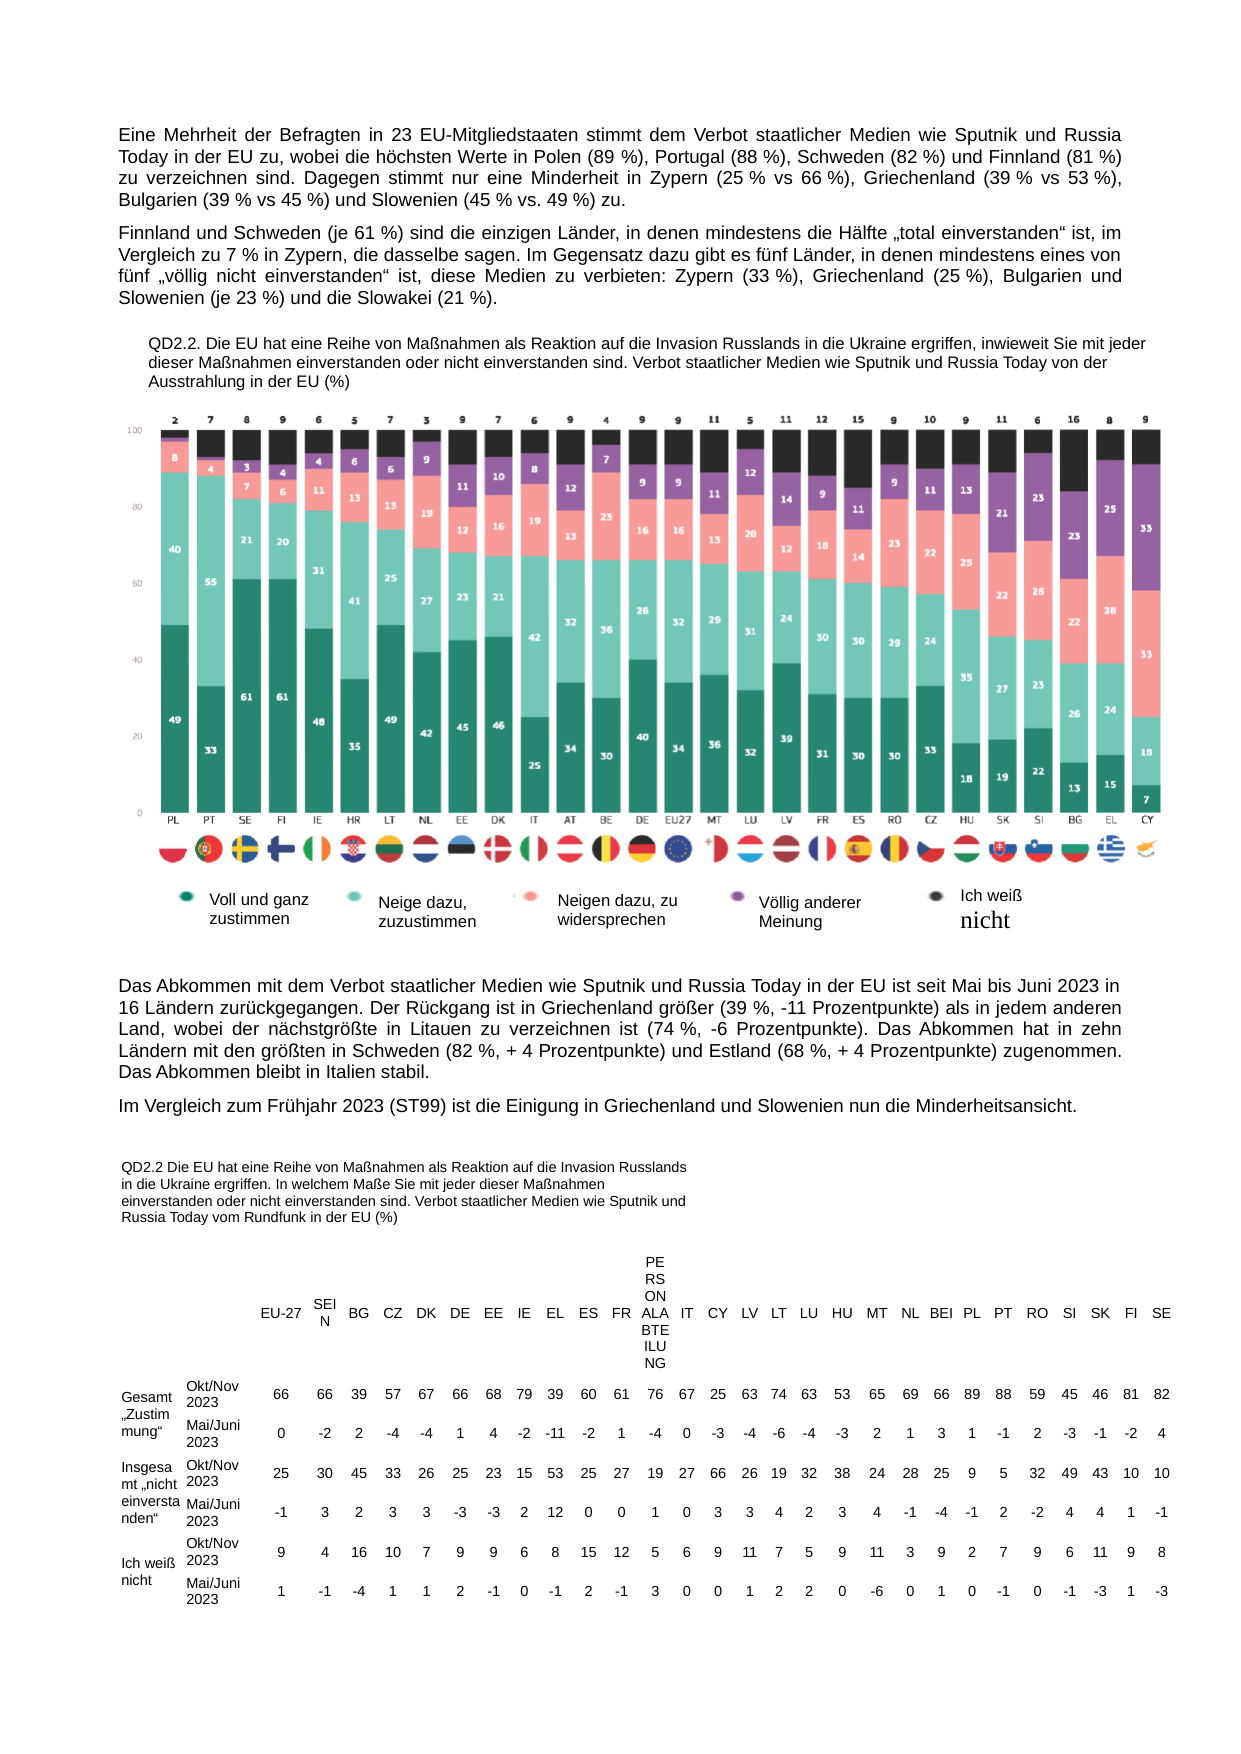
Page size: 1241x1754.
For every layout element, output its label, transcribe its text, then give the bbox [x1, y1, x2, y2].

table_header [926, 1156, 957, 1229]
table_cell 33 [376, 1453, 409, 1493]
table_cell -4 [409, 1414, 443, 1453]
table_cell [477, 1229, 510, 1251]
table_cell 68 [477, 1375, 510, 1414]
table_cell 16 [341, 1532, 376, 1571]
table_cell -3 [1145, 1571, 1178, 1611]
table_cell 0 [957, 1571, 987, 1611]
table_header [859, 1156, 894, 1229]
table_cell [183, 1229, 254, 1251]
table_cell SEIN [308, 1251, 341, 1374]
table_cell 60 [572, 1375, 605, 1414]
table_cell -6 [859, 1571, 894, 1611]
text Im Vergleich zum Frühjahr 2023 (ST99) ist die Einigung in Griechenland und Slowenien nun die Minderheitsansicht. [118, 1095, 1122, 1116]
table_cell 3 [638, 1571, 672, 1611]
table_cell 0 [701, 1571, 735, 1611]
table_cell 11 [735, 1532, 764, 1571]
table_cell 2 [793, 1571, 825, 1611]
table_cell [443, 1229, 477, 1251]
table_cell 3 [376, 1493, 409, 1532]
table_cell 5 [987, 1453, 1019, 1493]
table_cell 1 [1117, 1493, 1145, 1532]
table_cell 8 [538, 1532, 572, 1571]
text Das Abkommen mit dem Verbot staatlicher Medien wie Sputnik und Russia Today in der EU ist seit Mai bis Juni 2023 in 16 Ländern zurückgegangen. Der Rückgang ist in Griechenland größer (39 %, -11 Prozentpunkte) als in jedem anderen Land, wobei der nächstgrößte in Litauen zu verzeichnen ist (74 %, -6 Prozentpunkte). Das Abkommen hat in zehn Ländern mit den größten in Schweden (82 %, + 4 Prozentpunkte) und Estland (68 %, + 4 Prozentpunkte) zugenommen. Das Abkommen bleibt in Italien stabil. [118, 975, 1122, 1083]
table_cell LV [735, 1251, 764, 1374]
table_cell 82 [1145, 1375, 1178, 1414]
table_cell 2 [1019, 1414, 1055, 1453]
table_cell 30 [308, 1453, 341, 1493]
table_cell 19 [764, 1453, 793, 1493]
picture [118, 409, 1170, 867]
table_cell 0 [1019, 1571, 1055, 1611]
table_cell -1 [605, 1571, 638, 1611]
table_cell 4 [1084, 1493, 1117, 1532]
table_cell 27 [605, 1453, 638, 1493]
table_cell 19 [638, 1453, 672, 1493]
table_cell 26 [735, 1453, 764, 1493]
table_cell [859, 1229, 894, 1251]
table_cell 9 [443, 1532, 477, 1571]
table_header [895, 1156, 926, 1229]
table_cell -2 [1117, 1414, 1145, 1453]
table_cell -1 [1055, 1571, 1084, 1611]
table_cell -4 [341, 1571, 376, 1611]
table_cell [1117, 1229, 1145, 1251]
table_cell 5 [793, 1532, 825, 1571]
table_header [987, 1156, 1019, 1229]
table_cell Gesamt „Zustimmung“ [118, 1375, 183, 1453]
table_cell [987, 1229, 1019, 1251]
table_cell 0 [895, 1571, 926, 1611]
table_cell 0 [605, 1493, 638, 1532]
table_cell 1 [443, 1414, 477, 1453]
table_header [793, 1156, 825, 1229]
table_cell 4 [477, 1414, 510, 1453]
table_cell IE [510, 1251, 538, 1374]
table_header [735, 1156, 764, 1229]
table_cell MT [859, 1251, 894, 1374]
table_header [1145, 1156, 1178, 1229]
table_cell [926, 1229, 957, 1251]
table_cell 24 [859, 1453, 894, 1493]
table_cell -3 [443, 1493, 477, 1532]
table_cell PERSONALABTEILUNG [638, 1251, 672, 1374]
table_cell -1 [1084, 1414, 1117, 1453]
table_cell 25 [701, 1375, 735, 1414]
table_cell -11 [538, 1414, 572, 1453]
table_cell 4 [1145, 1414, 1178, 1453]
table_cell 3 [735, 1493, 764, 1532]
table_cell 1 [1117, 1571, 1145, 1611]
table_cell 43 [1084, 1453, 1117, 1493]
table_cell -1 [308, 1571, 341, 1611]
table_cell EL [538, 1251, 572, 1374]
table_cell [341, 1229, 376, 1251]
table_cell [376, 1229, 409, 1251]
table_cell [409, 1229, 443, 1251]
table_cell EU-27 [254, 1251, 308, 1374]
table_cell DK [409, 1251, 443, 1374]
table_cell 3 [409, 1493, 443, 1532]
table_cell [538, 1229, 572, 1251]
table_cell 39 [538, 1375, 572, 1414]
table_cell [605, 1229, 638, 1251]
table_cell [572, 1229, 605, 1251]
table_cell 11 [859, 1532, 894, 1571]
table_cell 2 [572, 1571, 605, 1611]
table_cell 46 [1084, 1375, 1117, 1414]
table_cell 66 [308, 1375, 341, 1414]
table_cell 0 [254, 1414, 308, 1453]
table_cell -6 [764, 1414, 793, 1453]
table_cell -4 [926, 1493, 957, 1532]
table_cell 66 [926, 1375, 957, 1414]
table_cell 81 [1117, 1375, 1145, 1414]
table_cell -1 [957, 1493, 987, 1532]
table_cell 57 [376, 1375, 409, 1414]
table_header [701, 1156, 735, 1229]
table_cell Okt/Nov 2023 [183, 1375, 254, 1414]
table_header QD2.2 Die EU hat eine Reihe von Maßnahmen als Reaktion auf die Invasion Russlands in die Ukraine ergriffen. In welchem Maße Sie mit jeder dieser Maßnahmen einverstanden oder nicht einverstanden sind. Verbot staatlicher Medien wie Sputnik und Russia Today vom Rundfunk in der EU (%) [118, 1156, 701, 1229]
table_cell 2 [764, 1571, 793, 1611]
table_cell 27 [673, 1453, 701, 1493]
table_cell SK [1084, 1251, 1117, 1374]
table_cell 5 [638, 1532, 672, 1571]
table_cell 63 [793, 1375, 825, 1414]
table_cell BEI [926, 1251, 957, 1374]
table_cell Insgesamt „nicht einverstanden“ [118, 1453, 183, 1532]
table_header [1055, 1156, 1084, 1229]
table_cell -4 [735, 1414, 764, 1453]
table_cell 7 [764, 1532, 793, 1571]
table_cell 2 [510, 1493, 538, 1532]
table_cell Ich weiß nicht [118, 1532, 183, 1611]
table_cell FR [605, 1251, 638, 1374]
table_cell 79 [510, 1375, 538, 1414]
table_cell 32 [1019, 1453, 1055, 1493]
table_cell -4 [376, 1414, 409, 1453]
table_cell 9 [477, 1532, 510, 1571]
table_cell 9 [825, 1532, 859, 1571]
table_cell 3 [308, 1493, 341, 1532]
table_cell 9 [926, 1532, 957, 1571]
table_cell [118, 1229, 183, 1251]
table_cell 1 [895, 1414, 926, 1453]
table_cell 69 [895, 1375, 926, 1414]
table_cell -4 [638, 1414, 672, 1453]
table_cell -3 [1084, 1571, 1117, 1611]
table_cell CY [701, 1251, 735, 1374]
table_cell 1 [605, 1414, 638, 1453]
table_cell Okt/Nov 2023 [183, 1532, 254, 1571]
table_cell 67 [673, 1375, 701, 1414]
table_cell 53 [538, 1453, 572, 1493]
table_cell [1084, 1229, 1117, 1251]
table_cell 10 [376, 1532, 409, 1571]
table_cell -1 [895, 1493, 926, 1532]
table_cell 4 [1055, 1493, 1084, 1532]
table_cell [1055, 1229, 1084, 1251]
table_cell 23 [477, 1453, 510, 1493]
table_cell 76 [638, 1375, 672, 1414]
table_cell -1 [1145, 1493, 1178, 1532]
table_cell -3 [1055, 1414, 1084, 1453]
table_cell 6 [510, 1532, 538, 1571]
table_cell 6 [673, 1532, 701, 1571]
table_header [825, 1156, 859, 1229]
table_cell 0 [572, 1493, 605, 1532]
table_cell 15 [572, 1532, 605, 1571]
table_header [957, 1156, 987, 1229]
table_cell 0 [510, 1571, 538, 1611]
table_cell 38 [825, 1453, 859, 1493]
table_cell 67 [409, 1375, 443, 1414]
table_cell 0 [673, 1493, 701, 1532]
table_cell [793, 1229, 825, 1251]
table_cell 1 [926, 1571, 957, 1611]
table_cell -1 [987, 1571, 1019, 1611]
text Finnland und Schweden (je 61 %) sind die einzigen Länder, in denen mindestens die Hälfte „total einverstanden“ ist, im Vergleich zu 7 % in Zypern, die dasselbe sagen. Im Gegensatz dazu gibt es fünf Länder, in denen mindestens eines von fünf „völlig nicht einverstanden“ ist, diese Medien zu verbieten: Zypern (33 %), Griechenland (25 %), Bulgarien und Slowenien (je 23 %) und die Slowakei (21 %). [118, 222, 1122, 308]
table_cell 1 [735, 1571, 764, 1611]
table_cell IT [673, 1251, 701, 1374]
table_cell -2 [1019, 1493, 1055, 1532]
table_cell 11 [1084, 1532, 1117, 1571]
table_cell 7 [409, 1532, 443, 1571]
table_cell [308, 1229, 341, 1251]
table_cell 66 [443, 1375, 477, 1414]
table_cell [895, 1229, 926, 1251]
table_cell 49 [1055, 1453, 1084, 1493]
table_cell -4 [793, 1414, 825, 1453]
table_cell [1145, 1229, 1178, 1251]
table_cell 25 [926, 1453, 957, 1493]
table_cell HU [825, 1251, 859, 1374]
table_cell 74 [764, 1375, 793, 1414]
table_cell 2 [793, 1493, 825, 1532]
table_cell 4 [308, 1532, 341, 1571]
table_cell 1 [957, 1414, 987, 1453]
table_cell 4 [859, 1493, 894, 1532]
table_cell 2 [341, 1414, 376, 1453]
table_cell [638, 1229, 672, 1251]
table_cell -2 [308, 1414, 341, 1453]
table_cell LU [793, 1251, 825, 1374]
table_cell [957, 1229, 987, 1251]
table_cell Mai/Juni 2023 [183, 1493, 254, 1532]
table_cell PL [957, 1251, 987, 1374]
table_cell 1 [254, 1571, 308, 1611]
picture [164, 878, 951, 915]
table_cell 9 [1117, 1532, 1145, 1571]
table_cell 0 [673, 1414, 701, 1453]
table_cell [701, 1229, 735, 1251]
table_cell -3 [701, 1414, 735, 1453]
table_cell 2 [443, 1571, 477, 1611]
table_cell 0 [825, 1571, 859, 1611]
table_cell 2 [987, 1493, 1019, 1532]
table_cell 3 [895, 1532, 926, 1571]
table_cell 45 [341, 1453, 376, 1493]
table_cell 26 [409, 1453, 443, 1493]
table_cell NL [895, 1251, 926, 1374]
table_cell 1 [409, 1571, 443, 1611]
table_cell 45 [1055, 1375, 1084, 1414]
table_cell -1 [987, 1414, 1019, 1453]
table_cell Okt/Nov 2023 [183, 1453, 254, 1493]
table_cell 9 [1019, 1532, 1055, 1571]
table_cell 9 [701, 1532, 735, 1571]
table_header [764, 1156, 793, 1229]
table_cell ES [572, 1251, 605, 1374]
table_cell RO [1019, 1251, 1055, 1374]
table_cell -1 [477, 1571, 510, 1611]
table_cell [735, 1229, 764, 1251]
table_cell Mai/Juni 2023 [183, 1571, 254, 1611]
table_cell -1 [254, 1493, 308, 1532]
table_cell 28 [895, 1453, 926, 1493]
table_cell 10 [1145, 1453, 1178, 1493]
table_cell 66 [254, 1375, 308, 1414]
table_cell 61 [605, 1375, 638, 1414]
table_cell 2 [859, 1414, 894, 1453]
table_cell 3 [701, 1493, 735, 1532]
table_cell 88 [987, 1375, 1019, 1414]
table_cell 9 [254, 1532, 308, 1571]
table_cell [825, 1229, 859, 1251]
table_cell 65 [859, 1375, 894, 1414]
table_cell -2 [510, 1414, 538, 1453]
table_cell SI [1055, 1251, 1084, 1374]
table_cell [118, 1251, 183, 1374]
table_cell 66 [701, 1453, 735, 1493]
table_cell 7 [987, 1532, 1019, 1571]
table_cell 39 [341, 1375, 376, 1414]
table_cell 1 [376, 1571, 409, 1611]
table_cell 2 [957, 1532, 987, 1571]
table_cell [254, 1229, 308, 1251]
table_cell BG [341, 1251, 376, 1374]
table_cell 6 [1055, 1532, 1084, 1571]
table_cell 89 [957, 1375, 987, 1414]
table_cell 9 [957, 1453, 987, 1493]
table_cell EE [477, 1251, 510, 1374]
table_header [1084, 1156, 1117, 1229]
table_cell 53 [825, 1375, 859, 1414]
table_header [1019, 1156, 1055, 1229]
table_cell CZ [376, 1251, 409, 1374]
table_cell [1019, 1229, 1055, 1251]
table_cell 8 [1145, 1532, 1178, 1571]
table_cell PT [987, 1251, 1019, 1374]
table_cell 1 [638, 1493, 672, 1532]
table_cell 3 [926, 1414, 957, 1453]
table_cell DE [443, 1251, 477, 1374]
table_cell 2 [341, 1493, 376, 1532]
table_cell -3 [477, 1493, 510, 1532]
table_cell SE [1145, 1251, 1178, 1374]
table_cell [510, 1229, 538, 1251]
table_cell 59 [1019, 1375, 1055, 1414]
table_cell 4 [764, 1493, 793, 1532]
table_cell 15 [510, 1453, 538, 1493]
table_cell 25 [572, 1453, 605, 1493]
table_cell -1 [538, 1571, 572, 1611]
table_cell [764, 1229, 793, 1251]
table_cell 3 [825, 1493, 859, 1532]
table_cell 0 [673, 1571, 701, 1611]
table_header [1117, 1156, 1145, 1229]
table_cell -3 [825, 1414, 859, 1453]
table_cell [183, 1251, 254, 1374]
table_cell LT [764, 1251, 793, 1374]
table_cell 12 [605, 1532, 638, 1571]
table_cell [673, 1229, 701, 1251]
table_cell 32 [793, 1453, 825, 1493]
table_cell Mai/Juni 2023 [183, 1414, 254, 1453]
text Eine Mehrheit der Befragten in 23 EU-Mitgliedstaaten stimmt dem Verbot staatlicher Medien wie Sputnik und Russia Today in der EU zu, wobei die höchsten Werte in Polen (89 %), Portugal (88 %), Schweden (82 %) und Finnland (81 %) zu verzeichnen sind. Dagegen stimmt nur eine Minderheit in Zypern (25 % vs 66 %), Griechenland (39 % vs 53 %), Bulgarien (39 % vs 45 %) und Slowenien (45 % vs. 49 %) zu. [118, 124, 1122, 210]
table_cell 25 [443, 1453, 477, 1493]
table_cell 63 [735, 1375, 764, 1414]
table_cell FI [1117, 1251, 1145, 1374]
table_cell 25 [254, 1453, 308, 1493]
table_cell -2 [572, 1414, 605, 1453]
table_cell 12 [538, 1493, 572, 1532]
table_cell 10 [1117, 1453, 1145, 1493]
